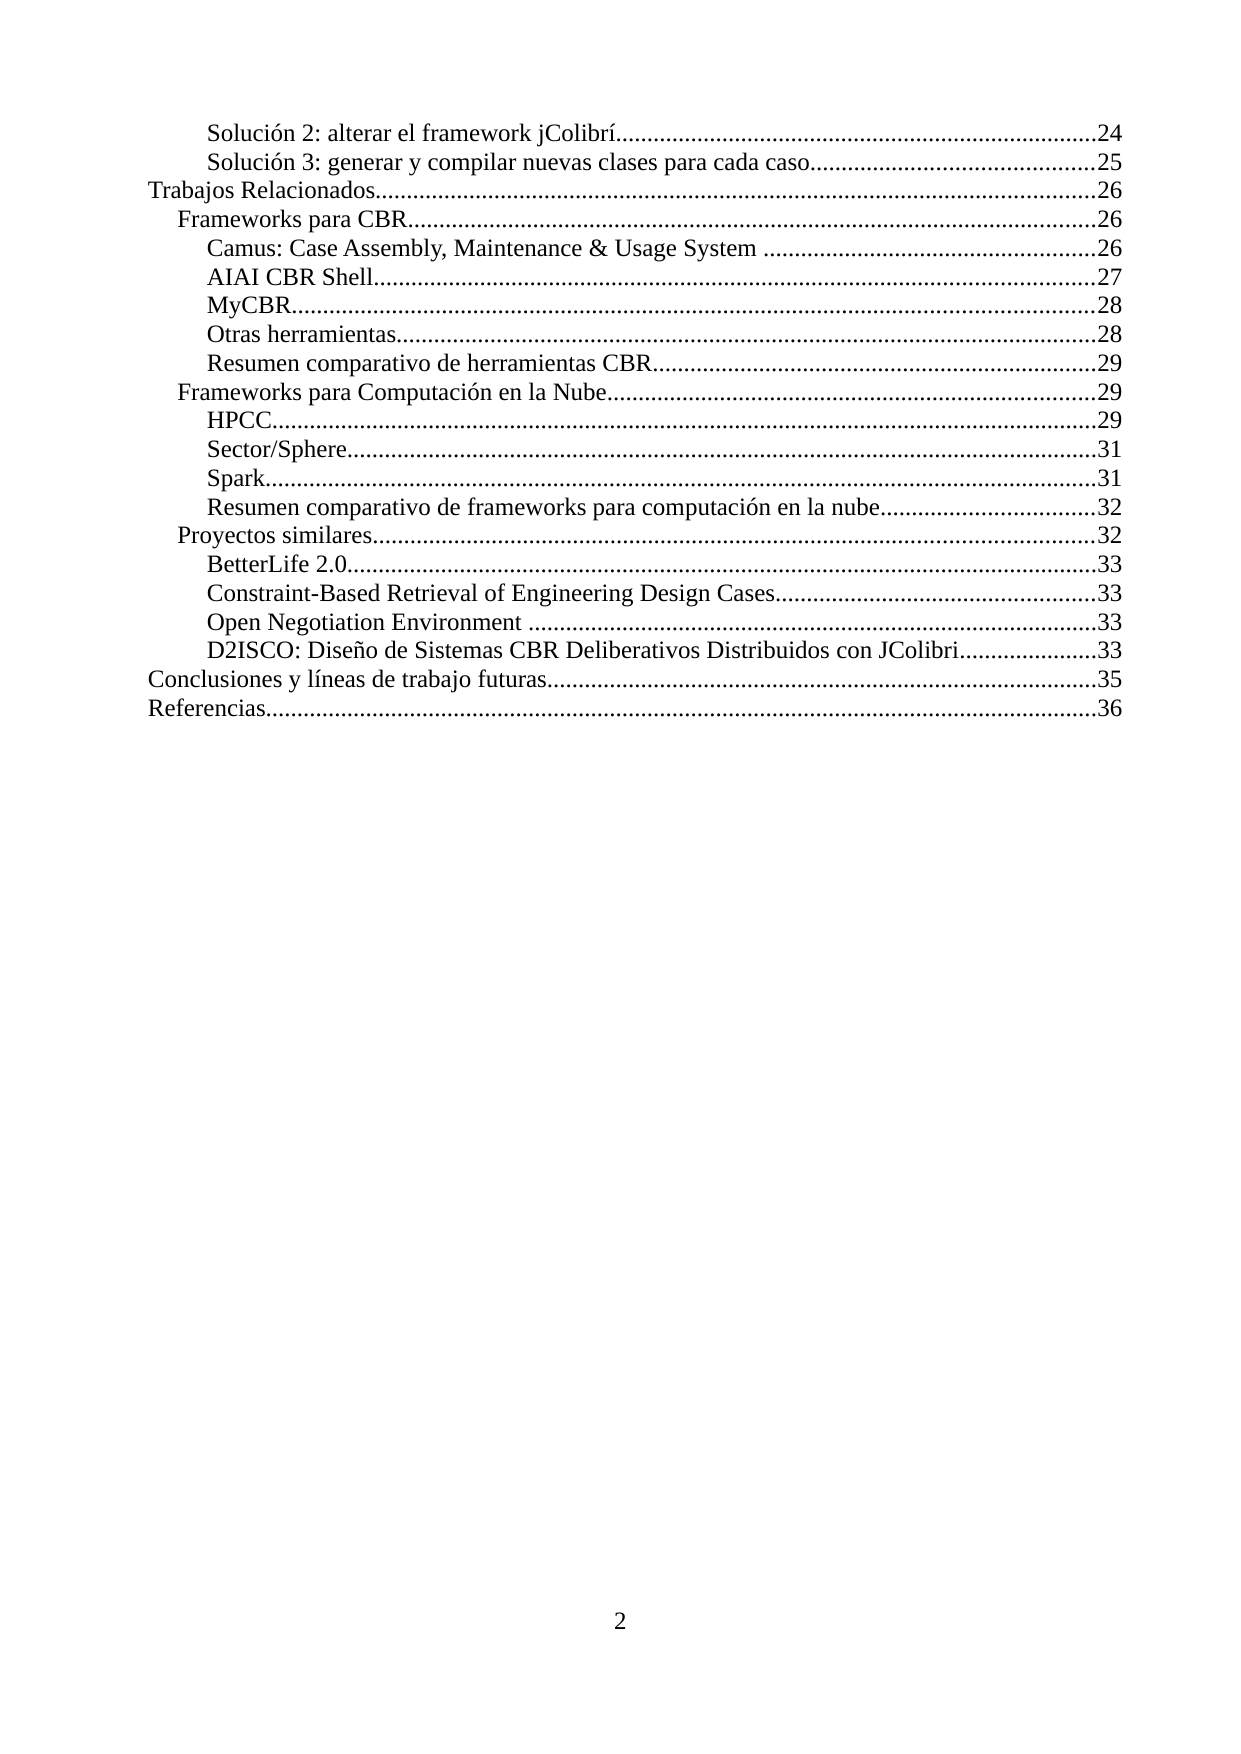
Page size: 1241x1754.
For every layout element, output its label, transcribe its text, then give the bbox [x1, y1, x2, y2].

text D2ISCO: Diseño de Sistemas CBR Deliberativos Distribuidos con JColibri 33 [207, 636, 1122, 664]
text Proyectos similares 32 [177, 521, 1122, 549]
text Resumen comparativo de frameworks para computación en la nube 32 [207, 492, 1122, 521]
text MyCBR 28 [207, 291, 1122, 319]
text Referencias 36 [148, 693, 1122, 722]
text Solución 3: generar y compilar nuevas clases para cada caso 25 [207, 147, 1122, 176]
text HPCC 29 [207, 406, 1122, 434]
text Camus: Case Assembly, Maintenance & Usage System 26 [207, 233, 1122, 262]
text Solución 2: alterar el framework jColibrí 24 [207, 118, 1122, 147]
text Spark 31 [207, 463, 1122, 492]
text BetterLife 2.0 33 [207, 549, 1122, 578]
text Sector/Sphere 31 [207, 434, 1122, 463]
text Otras herramientas 28 [207, 319, 1122, 348]
text Constraint-Based Retrieval of Engineering Design Cases 33 [207, 578, 1122, 607]
text Frameworks para Computación en la Nube 29 [177, 377, 1122, 406]
text Conclusiones y líneas de trabajo futuras 35 [148, 664, 1122, 693]
text Resumen comparativo de herramientas CBR 29 [207, 348, 1122, 377]
text Trabajos Relacionados 26 [148, 176, 1122, 204]
text Open Negotiation Environment 33 [207, 607, 1122, 636]
text Frameworks para CBR 26 [177, 204, 1122, 233]
text AIAI CBR Shell 27 [207, 262, 1122, 291]
